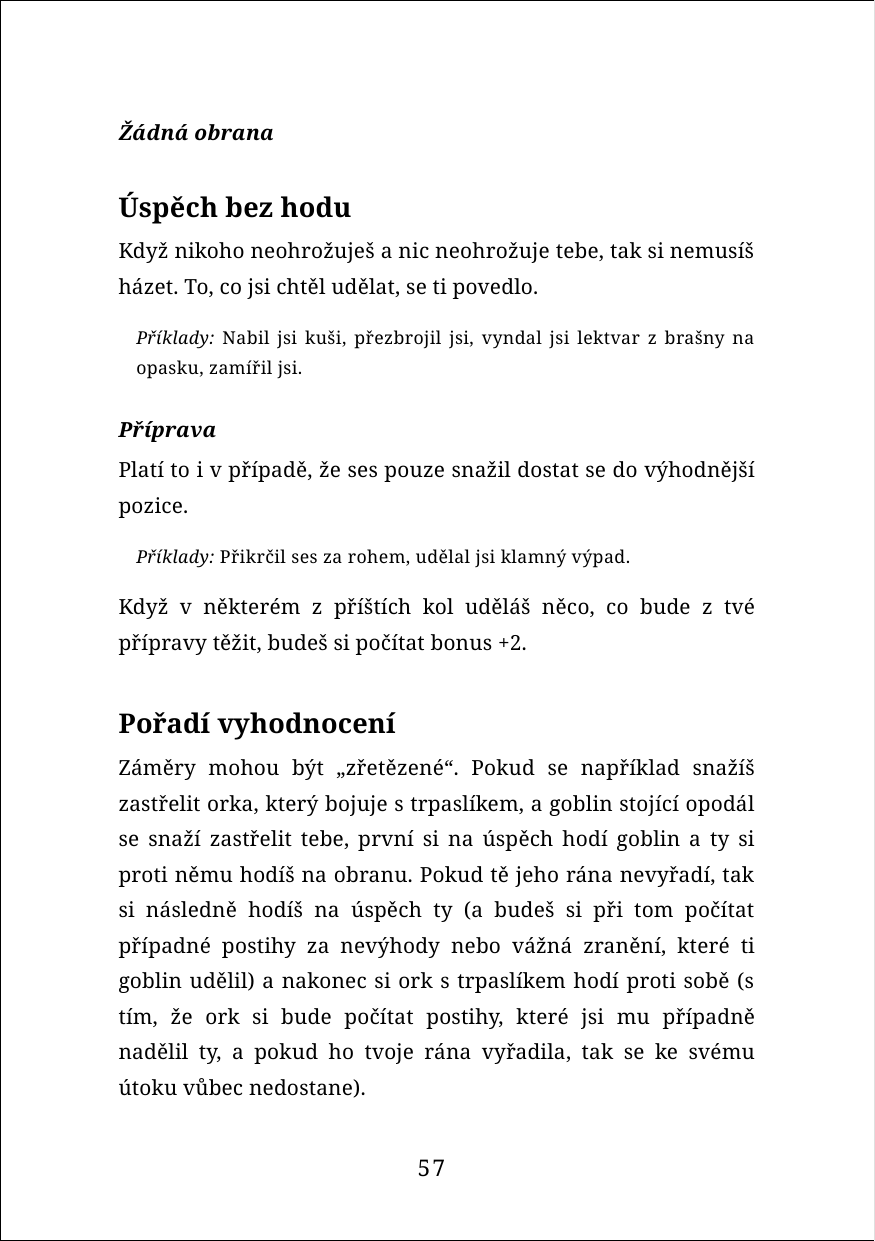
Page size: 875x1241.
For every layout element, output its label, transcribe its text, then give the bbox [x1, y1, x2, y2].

subtitle Pořadí vyhodnocení [118, 704, 756, 741]
text Příklady: Přikrčil ses za rohem, udělal jsi klamný výpad. [136, 544, 756, 568]
text Záměry mohou být „zřetězené“. Pokud se například snažíš zastřelit orka, který bojuje s trpaslíkem, a goblin stojící opodál se snaží zastřelit tebe, první si na úspěch hodí goblin a ty si proti němu hodíš na obranu. Pokud tě jeho rána nevyřadí, tak si následně hodíš na úspěch ty (a budeš si při tom počítat případné postihy za nevýhody nebo vážná zranění, které ti goblin udělil) a nakonec si ork s trpaslíkem hodí proti sobě (s tím, že ork si bude počítat postihy, které jsi mu případně nadělil ty, a pokud ho tvoje rána vyřadila, tak se ke svému útoku vůbec nedostane). [118, 753, 756, 1101]
text Příklady: Nabil jsi kuši, přezbrojil jsi, vyndal jsi lektvar z brašny na opasku, zamířil jsi. [136, 325, 756, 380]
subtitle Žádná obrana [118, 118, 756, 147]
subtitle Příprava [118, 415, 756, 444]
text Když nikoho neohrožuješ a nic neohrožuje tebe, tak si nemusíš házet. To, co jsi chtěl udělat, se ti povedlo. [118, 237, 756, 301]
text Platí to i v případě, že ses pouze snažil dostat se do výhodnější pozice. [118, 456, 756, 519]
text Když v některém z příštích kol uděláš něco, co bude z tvé přípravy těžit, budeš si počítat bonus +2. [118, 592, 756, 656]
subtitle Úspěch bez hodu [118, 188, 756, 225]
